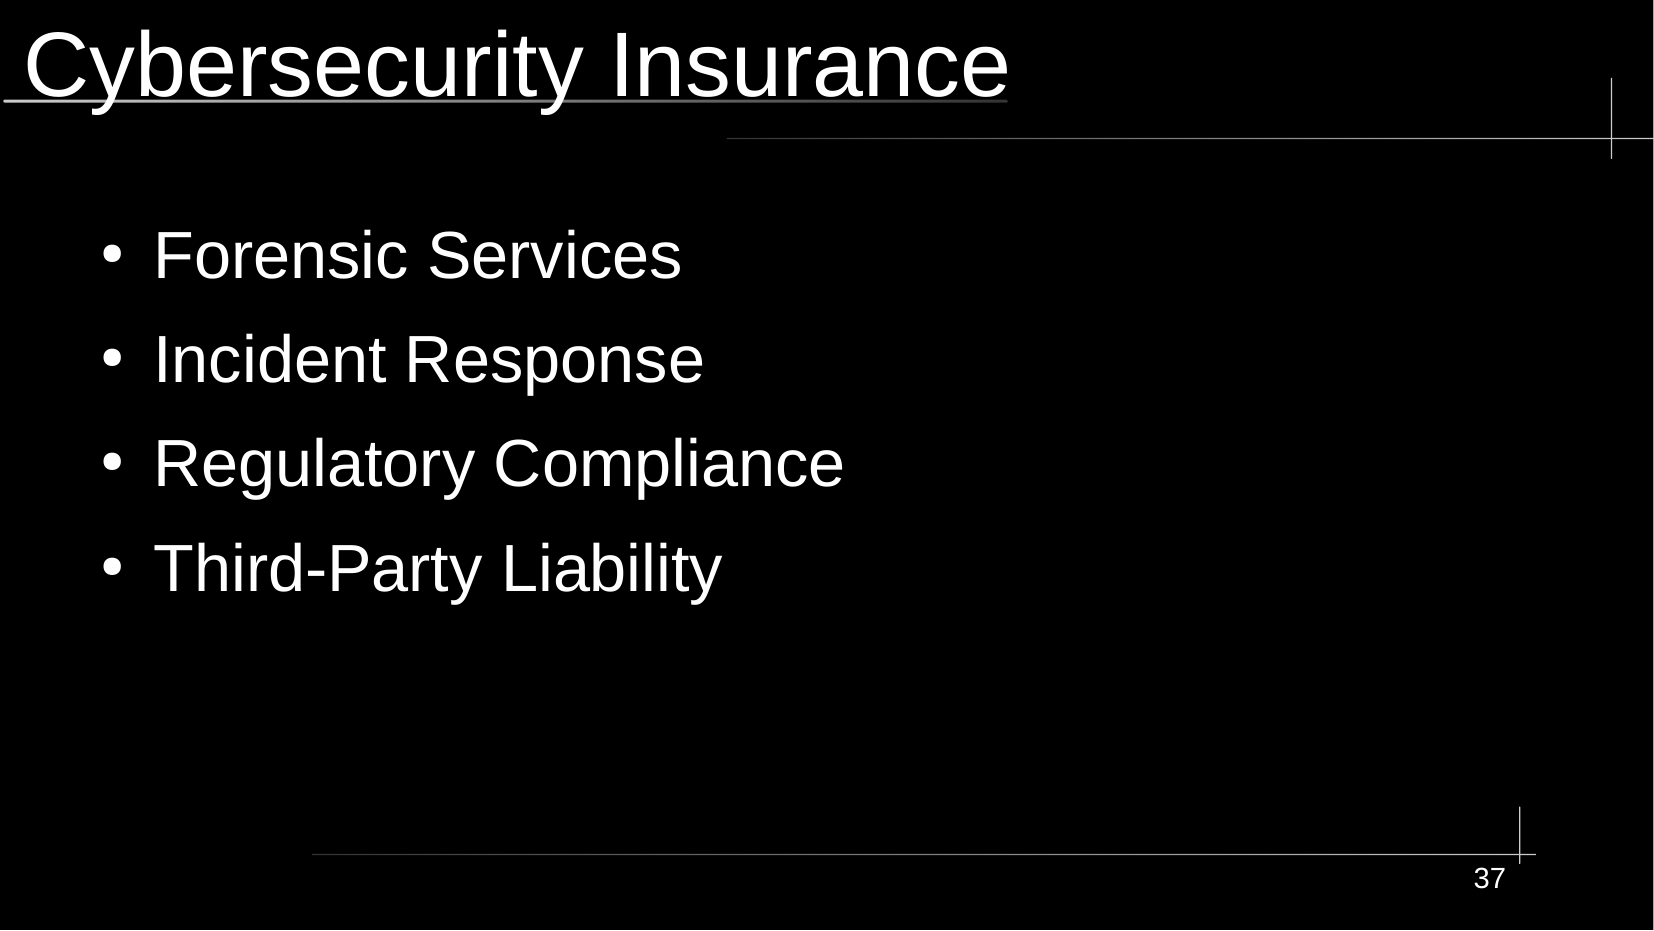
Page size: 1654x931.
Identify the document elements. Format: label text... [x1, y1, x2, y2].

list Forensic Services Incident Response Regulatory Compliance Third-Party Liability [82, 217, 1571, 863]
title Cybersecurity Insurance [23, 11, 1589, 119]
